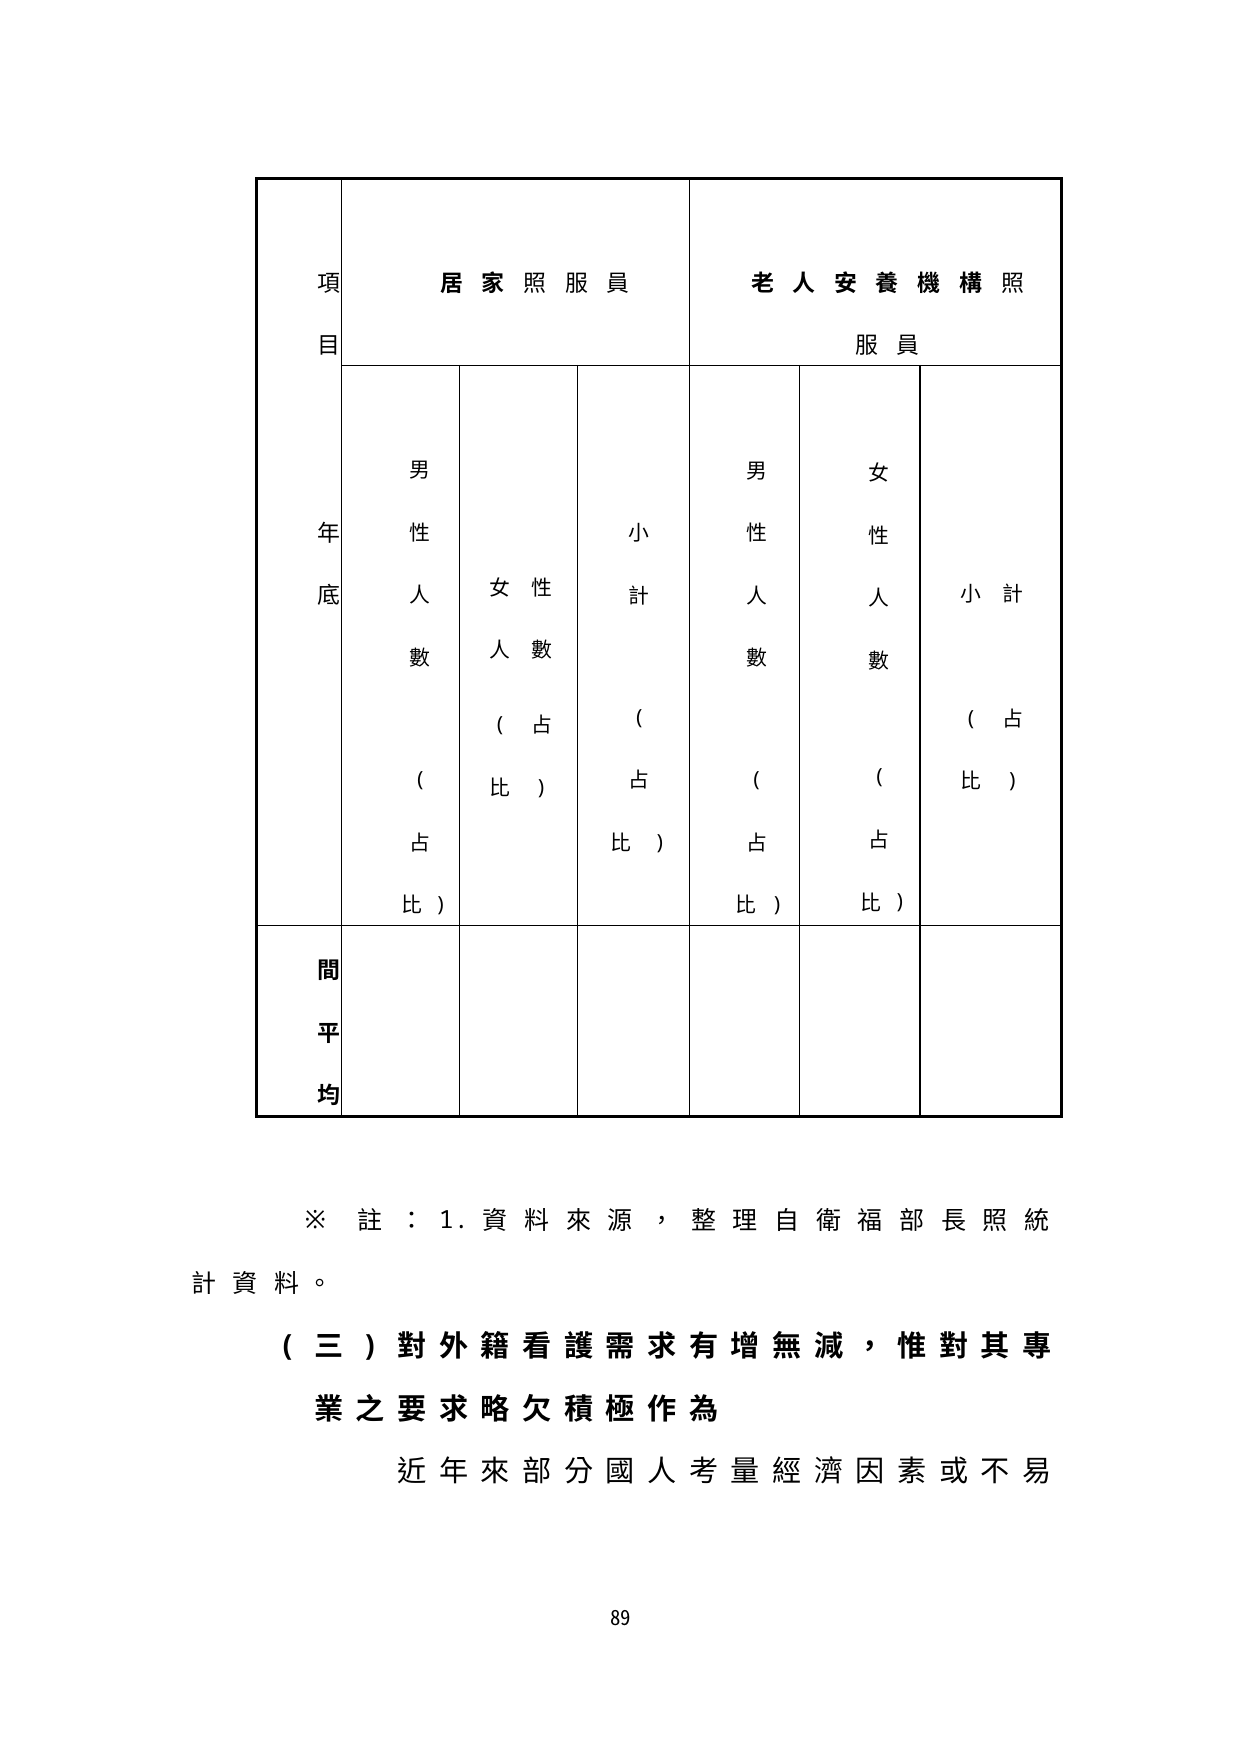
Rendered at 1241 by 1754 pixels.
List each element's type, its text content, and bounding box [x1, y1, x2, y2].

table_cell [800, 926, 919, 1115]
table_cell [578, 926, 689, 1115]
table_header 老人安養機構照服員 [690, 180, 1060, 365]
table_cell [921, 926, 1060, 1115]
text 近年來部分國人考量經濟因素或不易 [274, 1427, 1058, 1490]
table_cell [342, 926, 459, 1115]
text ※註：1.資料來源，整理自衛福部長照統計資料。 [183, 1177, 1058, 1302]
table_cell 間平均 [258, 926, 341, 1115]
table_cell 男性人數 (占比) [690, 366, 799, 924]
table_header 項目 年底 [258, 180, 341, 924]
table_cell 女性人數 (占比) [460, 366, 577, 924]
table_cell 小計 (占比) [578, 366, 689, 924]
table_cell 女性人數 (占比) [800, 366, 919, 924]
table_cell 男性人數 (占比) [342, 366, 459, 924]
text (三)對外籍看護需求有增無減，惟對其專業之要求略欠積極作為 [243, 1302, 1058, 1427]
table_header 居家照服員 [342, 180, 689, 365]
table_cell [460, 926, 577, 1115]
table_cell 小計 (占比) [921, 366, 1060, 924]
table_cell [690, 926, 799, 1115]
